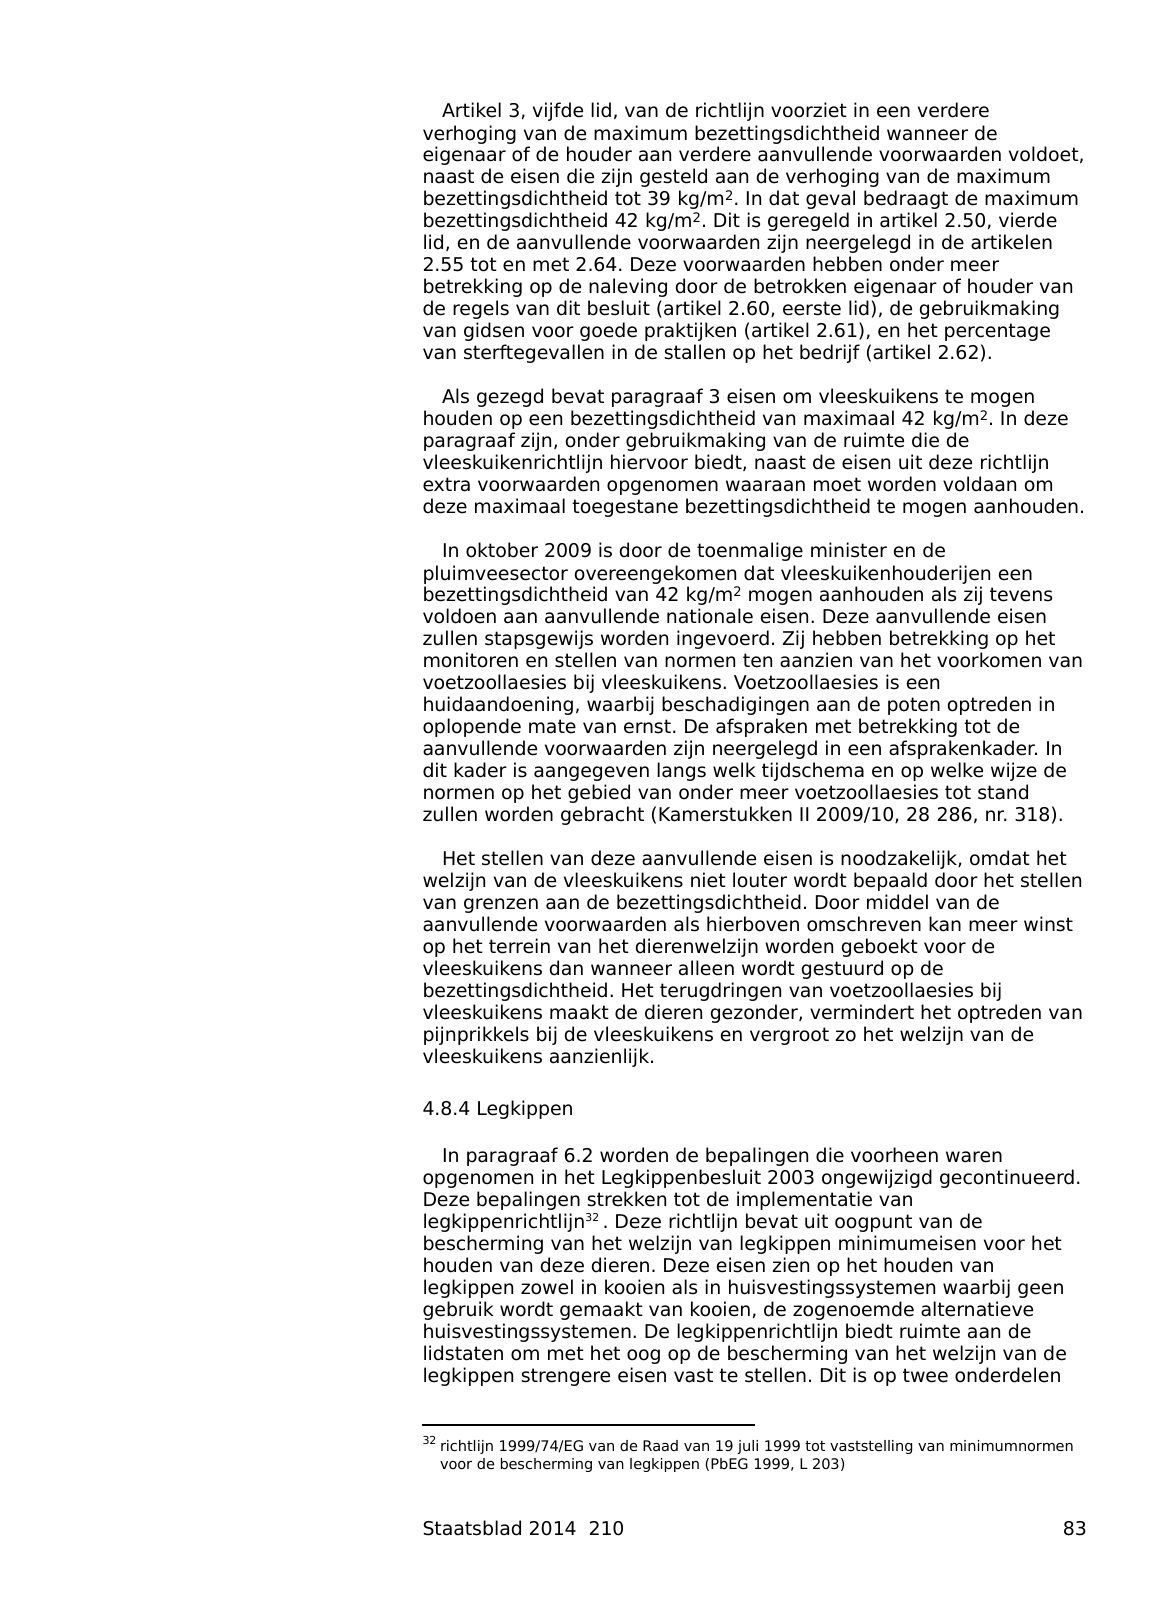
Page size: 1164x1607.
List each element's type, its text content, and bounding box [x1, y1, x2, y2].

text Het stellen van deze aanvullende eisen is noodzakelijk, omdat het welzijn van de vleeskuikens niet louter wordt bepaald door het stellen van grenzen aan de bezettingsdichtheid. Door middel van de aanvullende voorwaarden als hierboven omschreven kan meer winst op het terrein van het dierenwelzijn worden geboekt voor de vleeskuikens dan wanneer alleen wordt gestuurd op de bezettingsdichtheid. Het terugdringen van voetzoollaesies bij vleeskuikens maakt de dieren gezonder, vermindert het optreden van pijnprikkels bij de vleeskuikens en vergroot zo het welzijn van de vleeskuikens aanzienlijk. [422, 848, 1087, 1068]
text In paragraaf 6.2 worden de bepalingen die voorheen waren opgenomen in het Legkippenbesluit 2003 ongewijzigd gecontinueerd. Deze bepalingen strekken tot de implementatie van legkippenrichtlijn. Deze richtlijn bevat uit oogpunt van de bescherming van het welzijn van legkippen minimumeisen voor het houden van deze dieren. Deze eisen zien op het houden van legkippen zowel in kooien als in huisvestingssystemen waarbij geen gebruik wordt gemaakt van kooien, de zogenoemde alternatieve huisvestingssystemen. De legkippenrichtlijn biedt ruimte aan de lidstaten om met het oog op de bescherming van het welzijn van de legkippen strengere eisen vast te stellen. Dit is op twee onderdelen [422, 1145, 1087, 1387]
text Als gezegd bevat paragraaf 3 eisen om vleeskuikens te mogen houden op een bezettingsdichtheid van maximaal 42 kg/m2. In deze paragraaf zijn, onder gebruikmaking van de ruimte die de vleeskuikenrichtlijn hiervoor biedt, naast de eisen uit deze richtlijn extra voorwaarden opgenomen waaraan moet worden voldaan om deze maximaal toegestane bezettingsdichtheid te mogen aanhouden. [422, 386, 1087, 518]
text Artikel 3, vijfde lid, van de richtlijn voorziet in een verdere verhoging van de maximum bezettingsdichtheid wanneer de eigenaar of de houder aan verdere aanvullende voorwaarden voldoet, naast de eisen die zijn gesteld aan de verhoging van de maximum bezettingsdichtheid tot 39 kg/m2. In dat geval bedraagt de maximum bezettingsdichtheid 42 kg/m2. Dit is geregeld in artikel 2.50, vierde lid, en de aanvullende voorwaarden zijn neergelegd in de artikelen 2.55 tot en met 2.64. Deze voorwaarden hebben onder meer betrekking op de naleving door de betrokken eigenaar of houder van de regels van dit besluit (artikel 2.60, eerste lid), de gebruikmaking van gidsen voor goede praktijken (artikel 2.61), en het percentage van sterftegevallen in de stallen op het bedrijf (artikel 2.62). [422, 100, 1087, 364]
text richtlijn 1999/74/EG van de Raad van 19 juli 1999 tot vaststelling van minimumnormen voor de bescherming van legkippen (PbEG 1999, L 203) [422, 1434, 1087, 1473]
text In oktober 2009 is door de toenmalige minister en de pluimveesector overeengekomen dat vleeskuikenhouderijen een bezettingsdichtheid van 42 kg/m2 mogen aanhouden als zij tevens voldoen aan aanvullende nationale eisen. Deze aanvullende eisen zullen stapsgewijs worden ingevoerd. Zij hebben betrekking op het monitoren en stellen van normen ten aanzien van het voorkomen van voetzoollaesies bij vleeskuikens. Voetzoollaesies is een huidaandoening, waarbij beschadigingen aan de poten optreden in oplopende mate van ernst. De afspraken met betrekking tot de aanvullende voorwaarden zijn neergelegd in een afsprakenkader. In dit kader is aangegeven langs welk tijdschema en op welke wijze de normen op het gebied van onder meer voetzoollaesies tot stand zullen worden gebracht (Kamerstukken II 2009/10, 28 286, nr. 318). [422, 540, 1087, 826]
subtitle 4.8.4 Legkippen [422, 1098, 1087, 1120]
